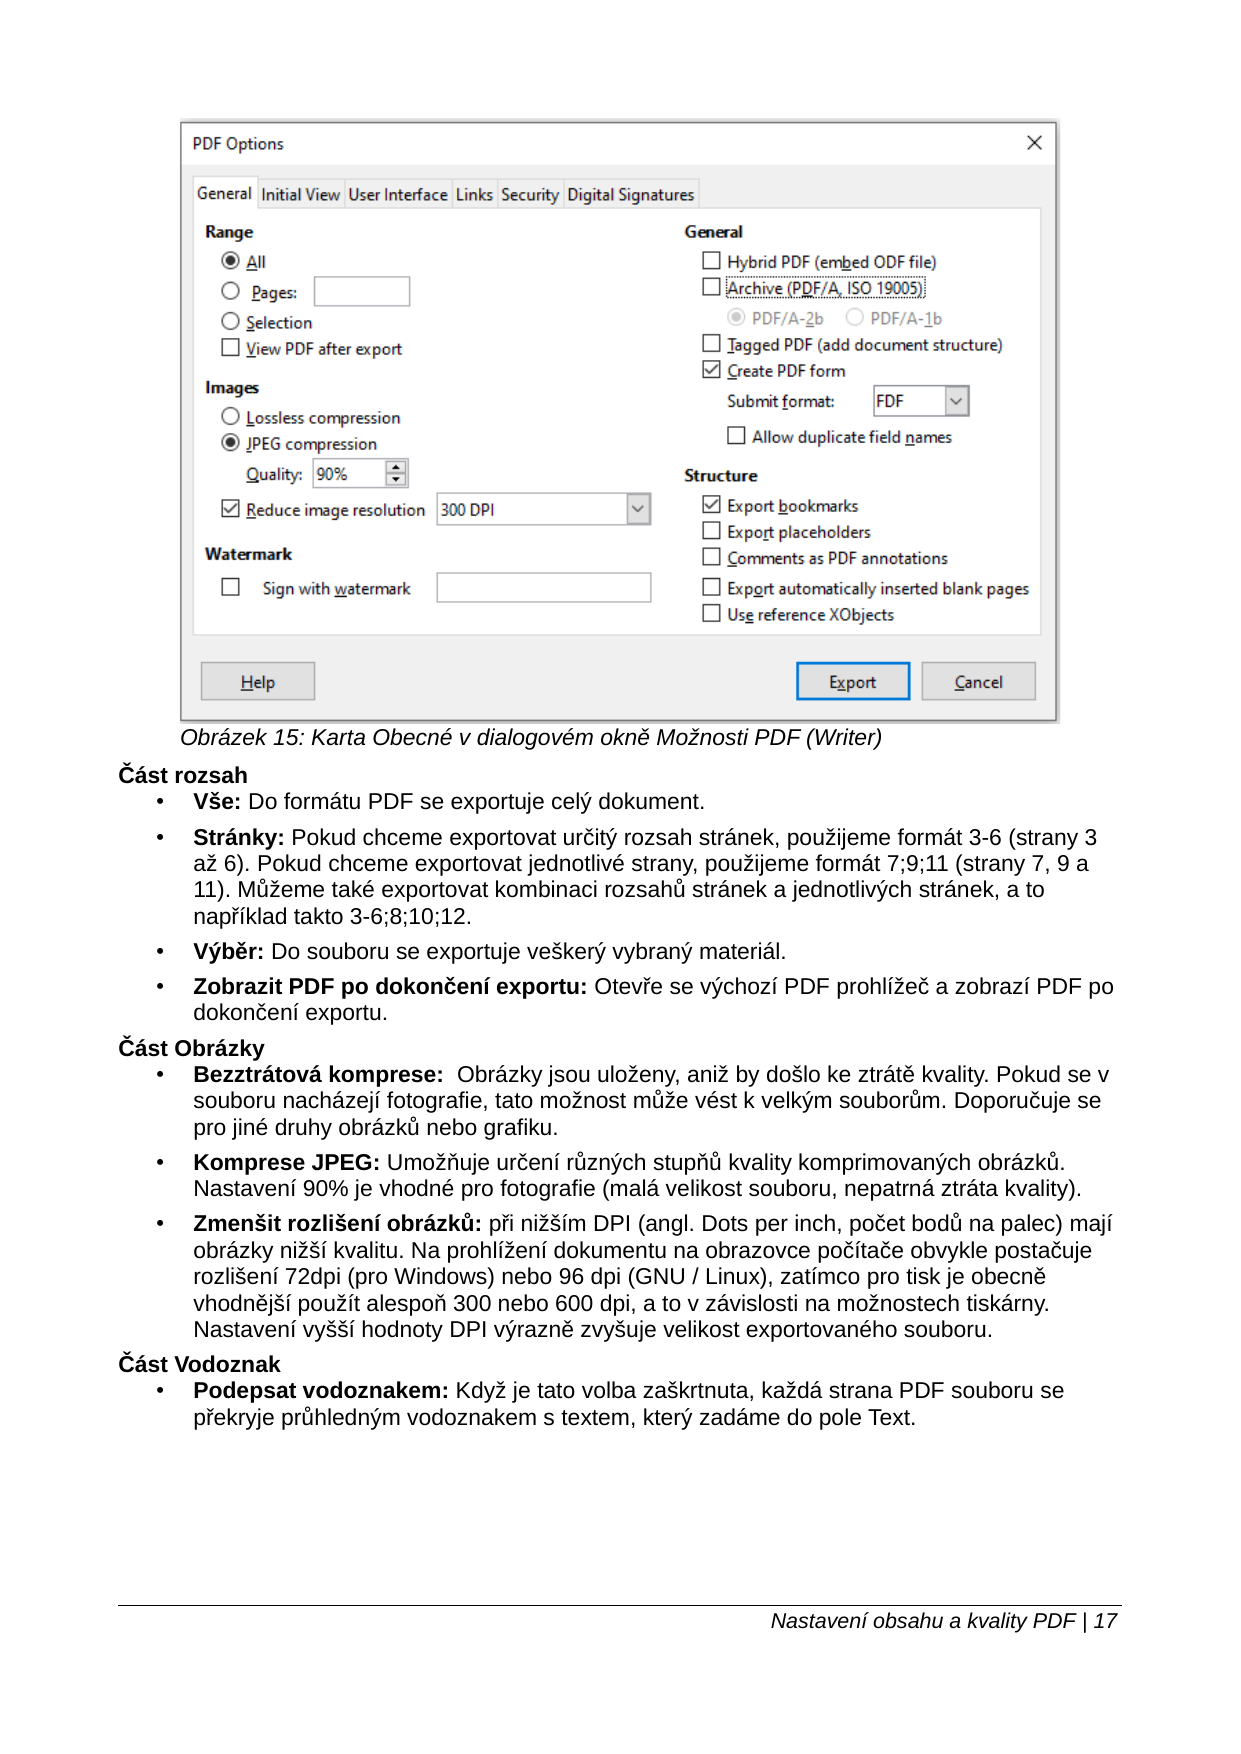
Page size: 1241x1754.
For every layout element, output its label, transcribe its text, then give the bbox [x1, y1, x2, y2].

text Část rozsah [118, 762, 1122, 788]
text Obrázek 15: Karta Obecné v dialogovém okně Možnosti PDF (Writer) [180, 724, 1061, 750]
list Podepsat vodoznakem: Když je tato volba zaškrtnuta, každá strana PDF souboru se překryje průhledným vodoznakem s textem, který zadáme do pole Text. [156, 1377, 1122, 1430]
list Zobrazit PDF po dokončení exportu: Otevře se výchozí PDF prohlížeč a zobrazí PDF po dokončení exportu. [156, 973, 1122, 1026]
picture [179, 118, 1061, 724]
list Vše: Do formátu PDF se exportuje celý dokument. [156, 788, 1122, 815]
list Zmenšit rozlišení obrázků: při nižším DPI (angl. Dots per inch, počet bodů na palec) mají obrázky nižší kvalitu. Na prohlížení dokumentu na obrazovce počítače obvykle postačuje rozlišení 72dpi (pro Windows) nebo 96 dpi (GNU / Linux), zatímco pro tisk je obecně vhodnější použít alespoň 300 nebo 600 dpi, a to v závislosti na možnostech tiskárny. Nastavení vyšší hodnoty DPI výrazně zvyšuje velikost exportovaného souboru. [156, 1210, 1122, 1342]
list Výběr: Do souboru se exportuje veškerý vybraný materiál. [156, 938, 1122, 964]
text Část Vodoznak [118, 1351, 1122, 1377]
list Bezztrátová komprese: Obrázky jsou uloženy, aniž by došlo ke ztrátě kvality. Pokud se v souboru nacházejí fotografie, tato možnost může vést k velkým souborům. Doporučuje se pro jiné druhy obrázků nebo grafiku. [156, 1061, 1122, 1140]
list Komprese JPEG: Umožňuje určení různých stupňů kvality komprimovaných obrázků. Nastavení 90% je vhodné pro fotografie (malá velikost souboru, nepatrná ztráta kvality). [156, 1149, 1122, 1202]
text Část Obrázky [118, 1034, 1122, 1061]
list Stránky: Pokud chceme exportovat určitý rozsah stránek, použijeme formát 3-6 (strany 3 až 6). Pokud chceme exportovat jednotlivé strany, použijeme formát 7;9;11 (strany 7, 9 a 11). Můžeme také exportovat kombinaci rozsahů stránek a jednotlivých stránek, a to například takto 3-6;8;10;12. [156, 823, 1122, 929]
